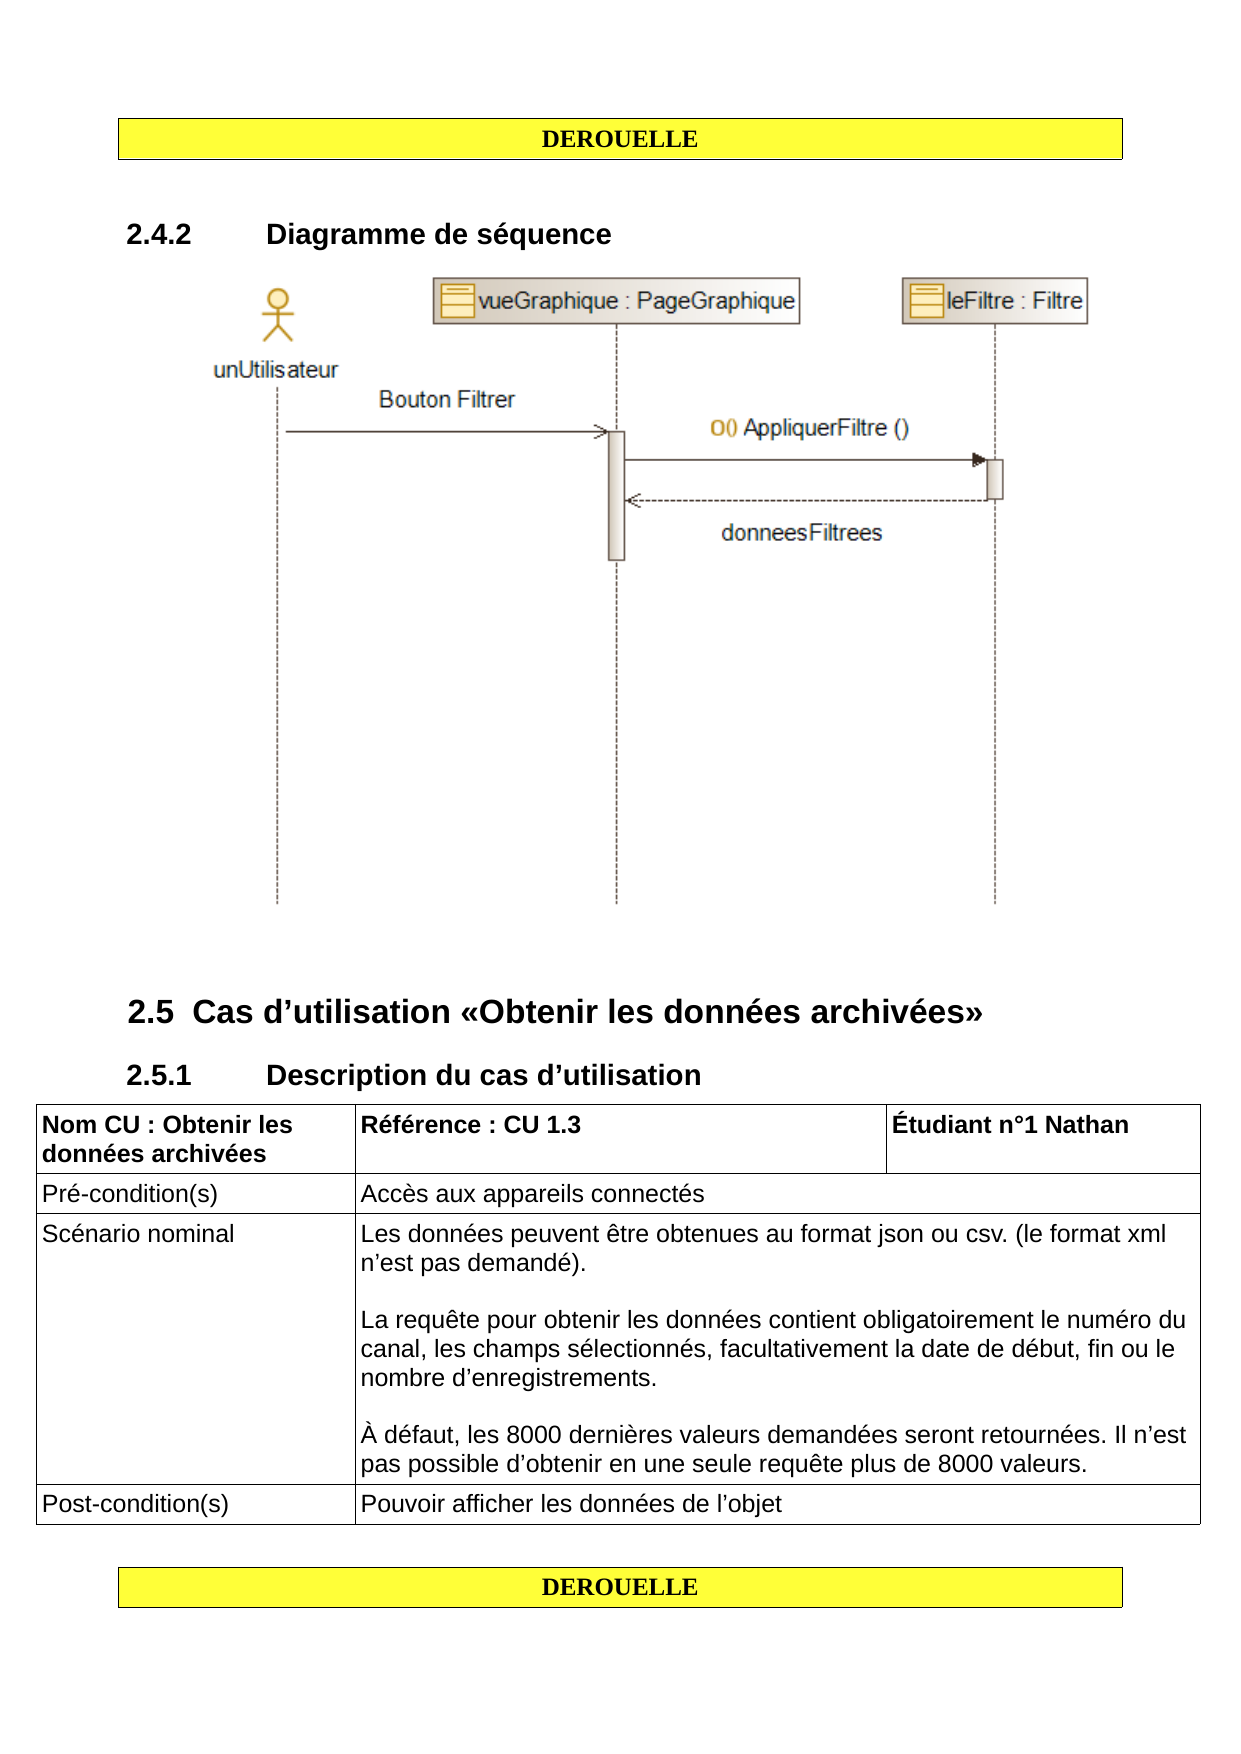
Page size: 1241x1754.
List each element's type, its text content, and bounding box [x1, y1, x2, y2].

table_cell Pouvoir afficher les données de l’objet [356, 1485, 1200, 1524]
table_cell Accès aux appareils connectés [356, 1174, 1200, 1213]
table_header Étudiant n°1 Nathan [887, 1105, 1200, 1173]
table_header Référence : CU 1.3 [356, 1105, 886, 1173]
subtitle Diagramme de séquence [118, 217, 1122, 251]
table_cell Pré-condition(s) [37, 1174, 355, 1213]
subtitle Description du cas d’utilisation [118, 1058, 1122, 1091]
table_header Nom CU : Obtenir les données archivées [37, 1105, 355, 1173]
table_cell Scénario nominal [37, 1214, 355, 1484]
subtitle Cas d’utilisation «Obtenir les données archivées» [118, 992, 1122, 1031]
table_cell Les données peuvent être obtenues au format json ou csv. (le format xml n’est pas demandé). La requête pour obtenir les données contient obligatoirement le numéro du canal, les champs sélectionnés, facultativement la date de début, fin ou le nombre d’enregistrements. À défaut, les 8000 dernières valeurs demandées seront retournées. Il n’est pas possible d’obtenir en une seule requête plus de 8000 valeurs. [356, 1214, 1200, 1484]
picture [136, 263, 1104, 920]
table_cell Post-condition(s) [37, 1485, 355, 1524]
